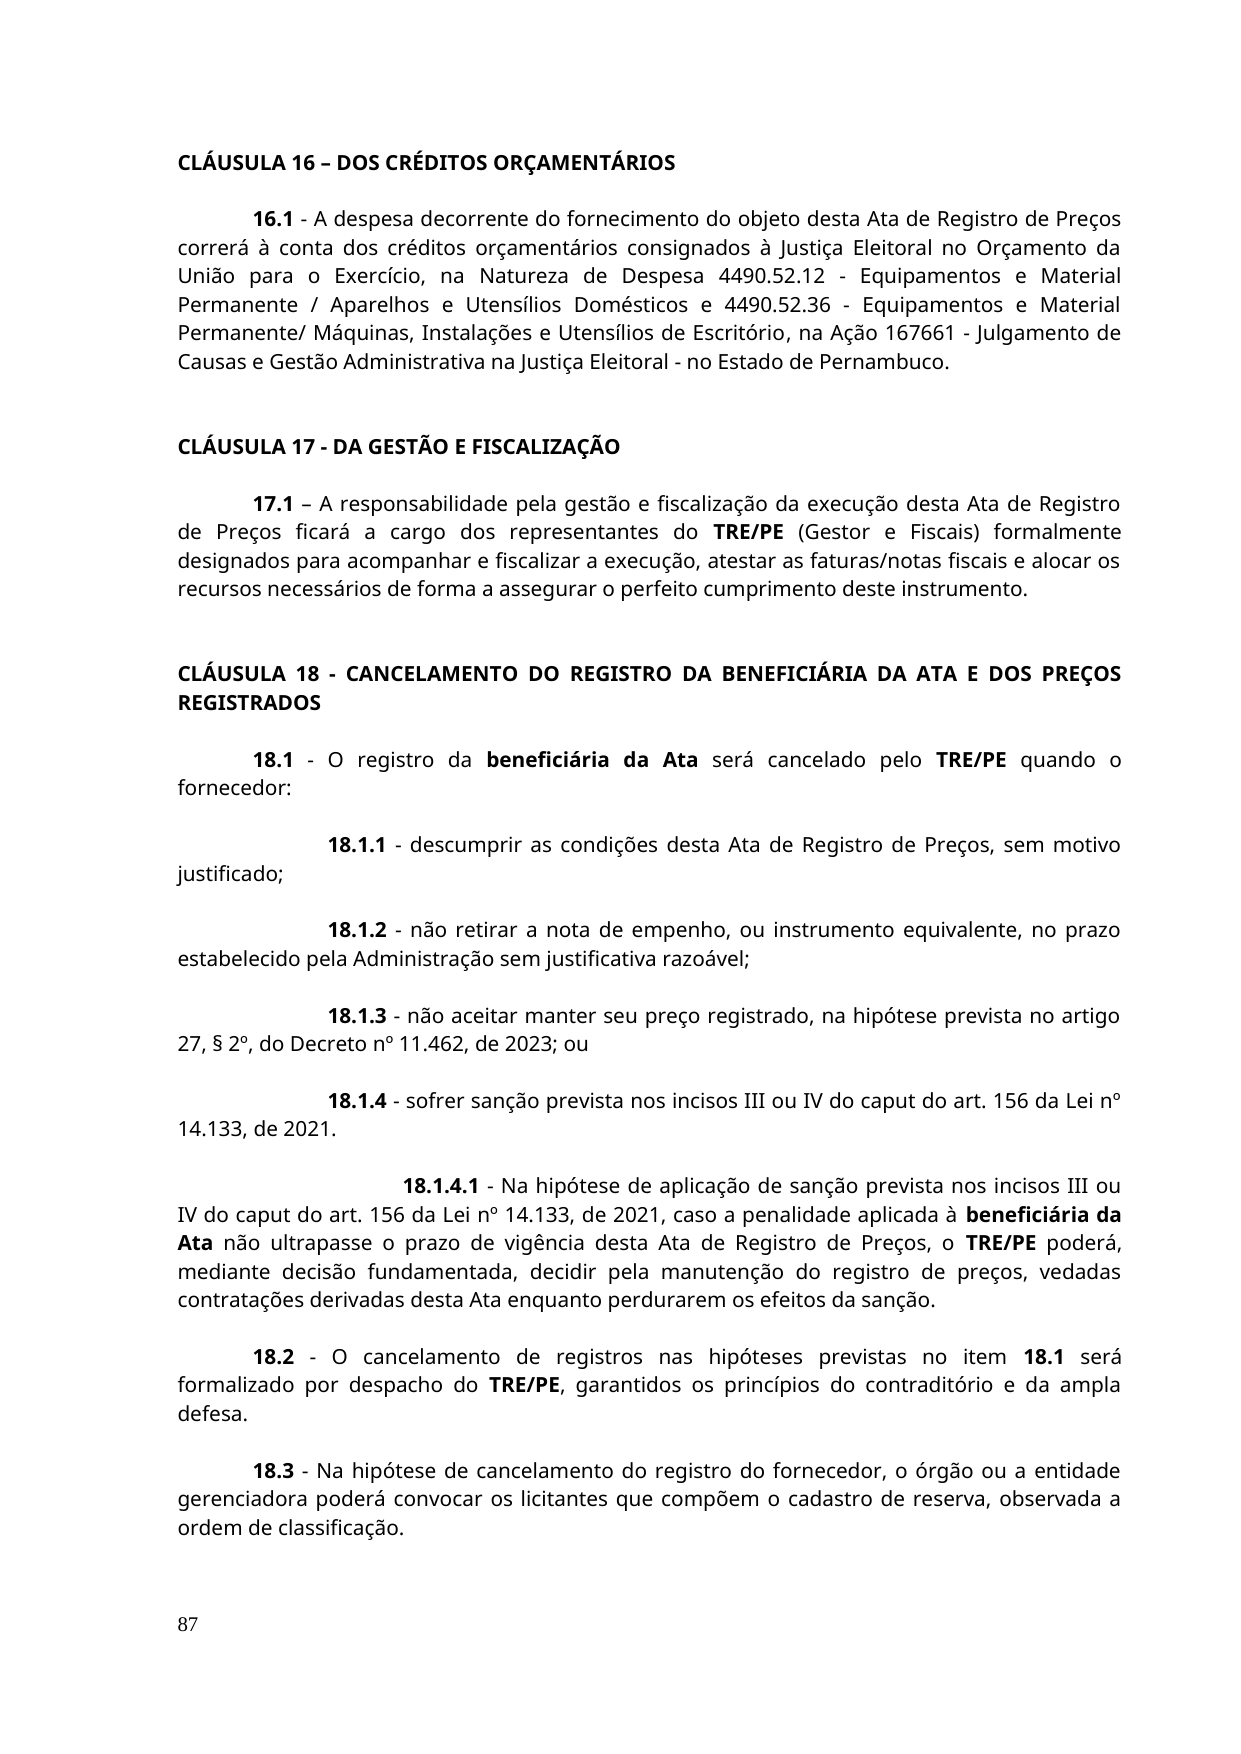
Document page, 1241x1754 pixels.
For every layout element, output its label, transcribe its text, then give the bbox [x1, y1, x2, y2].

text 18.1.4.1 - Na hipótese de aplicação de sanção prevista nos incisos III ou IV do caput do art. 156 da Lei nº 14.133, de 2021, caso a penalidade aplicada à beneficiária da Ata não ultrapasse o prazo de vigência desta Ata de Registro de Preços, o TRE/PE poderá, mediante decisão fundamentada, decidir pela manutenção do registro de preços, vedadas contratações derivadas desta Ata enquanto perdurarem os efeitos da sanção. [177, 1171, 1122, 1314]
text 18.1.2 - não retirar a nota de empenho, ou instrumento equivalente, no prazo estabelecido pela Administração sem justificativa razoável; [177, 916, 1122, 972]
text CLÁUSULA 18 - CANCELAMENTO DO REGISTRO DA BENEFICIÁRIA DA ATA E DOS PREÇOS REGISTRADOS [177, 659, 1122, 716]
text CLÁUSULA 17 - DA GESTÃO E FISCALIZAÇÃO [177, 432, 1122, 461]
text 17.1 – A responsabilidade pela gestão e fiscalização da execução desta Ata de Registro de Preços ficará a cargo dos representantes do TRE/PE (Gestor e Fiscais) formalmente designados para acompanhar e fiscalizar a execução, atestar as faturas/notas fiscais e alocar os recursos necessários de forma a assegurar o perfeito cumprimento deste instrumento. [177, 489, 1122, 603]
text CLÁUSULA 16 – DOS CRÉDITOS ORÇAMENTÁRIOS [177, 148, 1122, 176]
text 18.1.4 - sofrer sanção prevista nos incisos III ou IV do caput do art. 156 da Lei nº 14.133, de 2021. [177, 1086, 1122, 1143]
text 18.1.1 - descumprir as condições desta Ata de Registro de Preços, sem motivo justificado; [177, 830, 1122, 887]
text 18.2 - O cancelamento de registros nas hipóteses previstas no item 18.1 será formalizado por despacho do TRE/PE, garantidos os princípios do contraditório e da ampla defesa. [177, 1342, 1122, 1427]
text 18.1.3 - não aceitar manter seu preço registrado, na hipótese prevista no artigo 27, § 2º, do Decreto nº 11.462, de 2023; ou [177, 1001, 1122, 1058]
text 16.1 - A despesa decorrente do fornecimento do objeto desta Ata de Registro de Preços correrá à conta dos créditos orçamentários consignados à Justiça Eleitoral no Orçamento da União para o Exercício, na Natureza de Despesa 4490.52.12 - Equipamentos e Material Permanente / Aparelhos e Utensílios Domésticos e 4490.52.36 - Equipamentos e Material Permanente/ Máquinas, Instalações e Utensílios de Escritório, na Ação 167661 - Julgamento de Causas e Gestão Administrativa na Justiça Eleitoral - no Estado de Pernambuco. [177, 204, 1122, 375]
text 18.1 - O registro da beneficiária da Ata será cancelado pelo TRE/PE quando o fornecedor: [177, 745, 1122, 802]
text 18.3 - Na hipótese de cancelamento do registro do fornecedor, o órgão ou a entidade gerenciadora poderá convocar os licitantes que compõem o cadastro de reserva, observada a ordem de classificação. [177, 1456, 1122, 1541]
